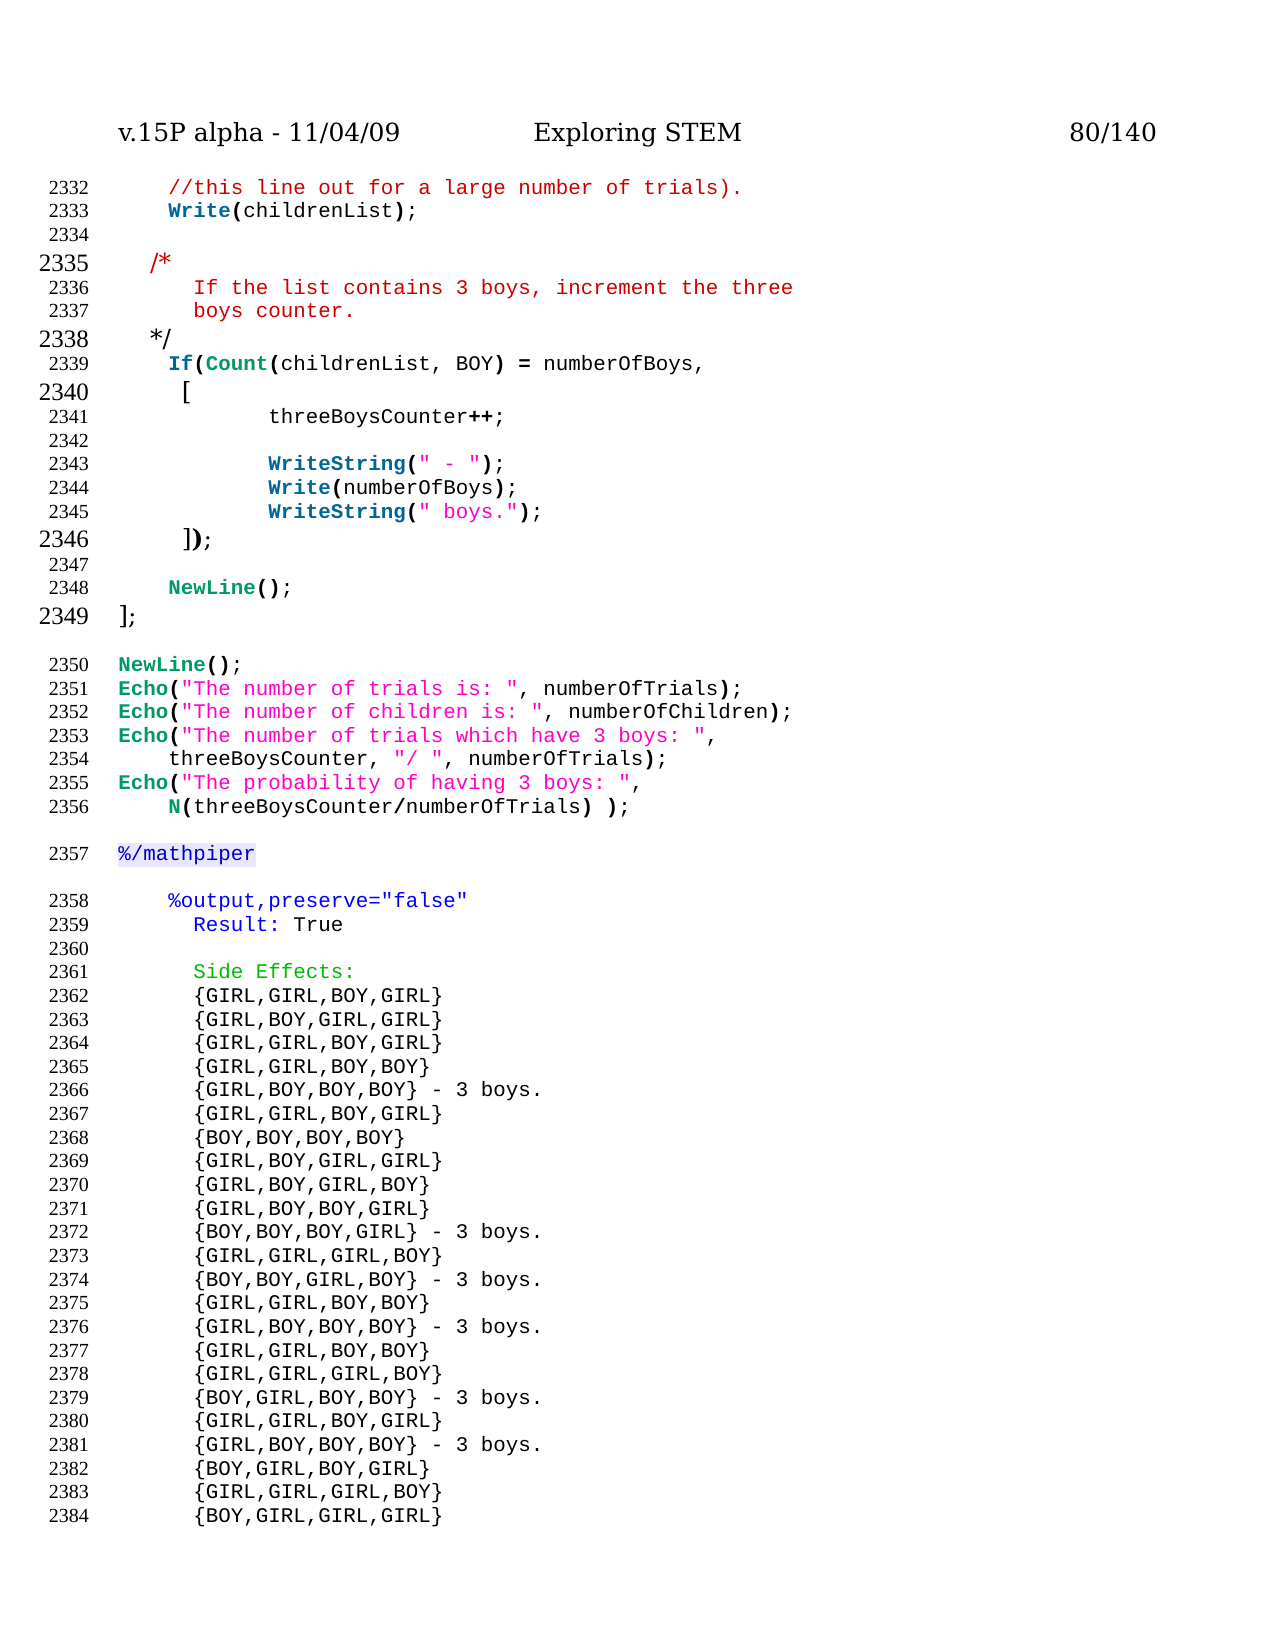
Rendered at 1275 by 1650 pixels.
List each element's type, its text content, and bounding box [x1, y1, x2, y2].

text threeBoysCounter, "/ ", numberOfTrials); [118, 748, 1157, 772]
text {GIRL,GIRL,BOY,BOY} [118, 1339, 1157, 1363]
text ]; [118, 601, 1157, 630]
text {GIRL,GIRL,BOY,GIRL} [118, 985, 1157, 1008]
text %/mathpiper [118, 843, 1157, 867]
text {GIRL,BOY,BOY,BOY} - 3 boys. [118, 1079, 1157, 1103]
text threeBoysCounter++; [118, 406, 1157, 430]
text WriteString(" - "); [118, 453, 1157, 477]
text {BOY,BOY,GIRL,BOY} - 3 boys. [118, 1269, 1157, 1292]
text Write(childrenList); [118, 200, 1157, 224]
text Echo("The probability of having 3 boys: ", [118, 772, 1157, 796]
text {GIRL,BOY,GIRL,GIRL} [118, 1008, 1157, 1032]
text {BOY,BOY,BOY,GIRL} - 3 boys. [118, 1221, 1157, 1245]
text {GIRL,BOY,BOY,BOY} - 3 boys. [118, 1434, 1157, 1458]
text {GIRL,GIRL,BOY,GIRL} [118, 1032, 1157, 1056]
text Result: True [118, 914, 1157, 938]
text */ [118, 324, 1157, 353]
text {GIRL,GIRL,BOY,BOY} [118, 1056, 1157, 1079]
text {GIRL,GIRL,BOY,BOY} [118, 1292, 1157, 1316]
text {BOY,GIRL,BOY,GIRL} [118, 1458, 1157, 1481]
text {GIRL,GIRL,BOY,GIRL} [118, 1411, 1157, 1434]
text If the list contains 3 boys, increment the three [118, 277, 1157, 301]
text NewLine(); [118, 654, 1157, 677]
text {GIRL,GIRL,GIRL,BOY} [118, 1481, 1157, 1505]
text /* [118, 248, 1157, 277]
text Echo("The number of trials is: ", numberOfTrials); [118, 677, 1157, 701]
text {GIRL,GIRL,GIRL,BOY} [118, 1245, 1157, 1269]
text //this line out for a large number of trials). [118, 177, 1157, 200]
text {GIRL,GIRL,GIRL,BOY} [118, 1363, 1157, 1387]
text Echo("The number of trials which have 3 boys: ", [118, 725, 1157, 748]
text Echo("The number of children is: ", numberOfChildren); [118, 701, 1157, 725]
text {GIRL,BOY,GIRL,GIRL} [118, 1150, 1157, 1174]
text [ [118, 377, 1157, 406]
text Write(numberOfBoys); [118, 477, 1157, 501]
text {BOY,GIRL,BOY,BOY} - 3 boys. [118, 1387, 1157, 1411]
text NewLine(); [118, 577, 1157, 601]
text WriteString(" boys."); [118, 501, 1157, 524]
text Side Effects: [118, 961, 1157, 985]
text {GIRL,BOY,BOY,GIRL} [118, 1198, 1157, 1221]
text {BOY,BOY,BOY,BOY} [118, 1127, 1157, 1150]
text {GIRL,BOY,BOY,BOY} - 3 boys. [118, 1316, 1157, 1339]
text ]); [118, 524, 1157, 554]
text {BOY,GIRL,GIRL,GIRL} [118, 1505, 1157, 1529]
text {GIRL,GIRL,BOY,GIRL} [118, 1103, 1157, 1127]
text %output,preserve="false" [118, 890, 1157, 914]
text If(Count(childrenList, BOY) = numberOfBoys, [118, 353, 1157, 377]
text N(threeBoysCounter/numberOfTrials) ); [118, 796, 1157, 819]
text {GIRL,BOY,GIRL,BOY} [118, 1174, 1157, 1198]
text boys counter. [118, 301, 1157, 324]
